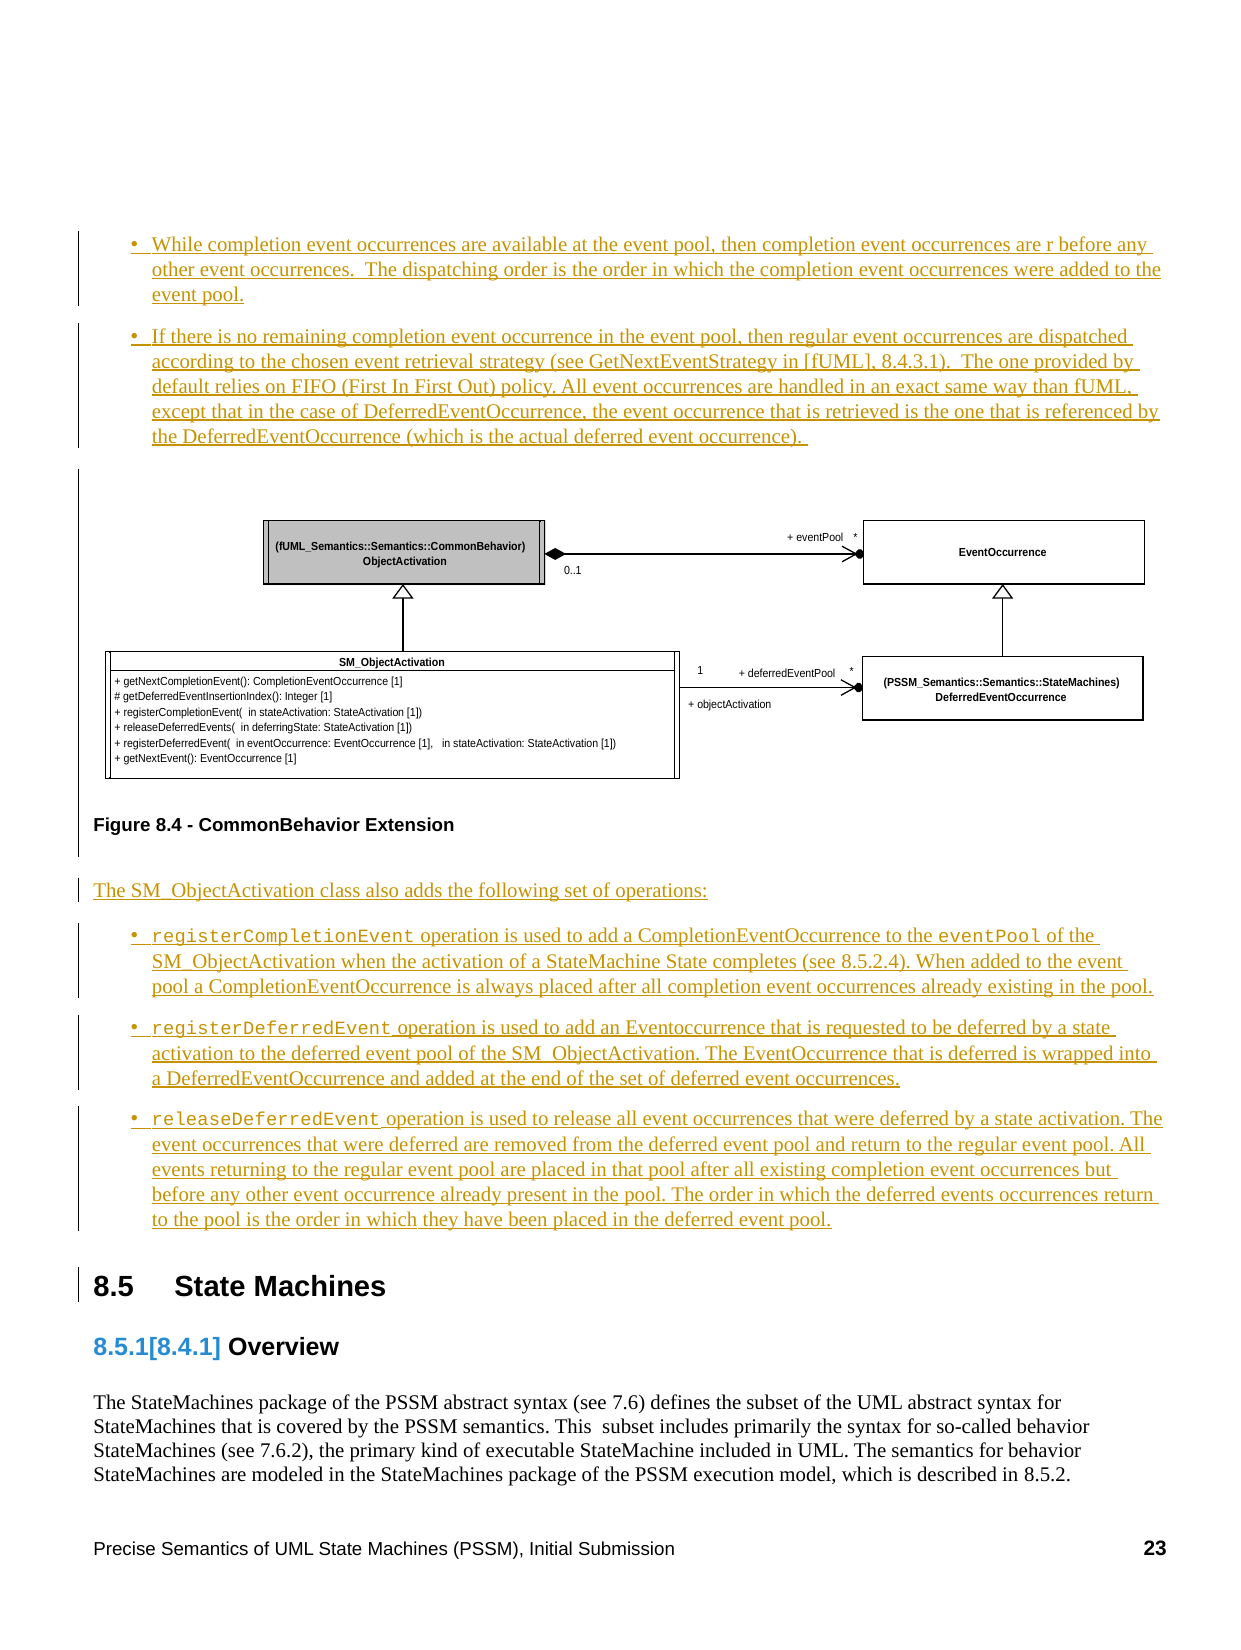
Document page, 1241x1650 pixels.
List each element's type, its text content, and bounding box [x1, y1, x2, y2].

text The StateMachines package of the PSSM abstract syntax (see 7.6) defines the subset of the UML abstract syntax for StateMachines that is covered by the PSSM semantics. This subset includes primarily the syntax for so-called behavior StateMachines (see 7.6.2), the primary kind of executable StateMachine included in UML. The semantics for behavior StateMachines are modeled in the StateMachines package of the PSSM execution model, which is described in 8.5.2. [93, 1390, 1164, 1486]
text Figure 8.4 - CommonBehavior Extension [93, 814, 1151, 836]
list registerDeferredEvent operation is used to add an Eventoccurrence that is requested to be deferred by a state activation to the deferred event pool of the SM_ObjectActivation. The EventOccurrence that is deferred is wrapped into a DeferredEventOccurrence and added at the end of the set of deferred event occurrences. [131, 1014, 1164, 1090]
list While completion event occurrences are available at the event pool, then completion event occurrences are r before any other event occurrences. The dispatching order is the order in which the completion event occurrences were added to the event pool. [131, 231, 1164, 306]
subtitle State Machines [93, 1267, 1164, 1302]
list releaseDeferredEvent operation is used to release all event occurrences that were deferred by a state activation. The event occurrences that were deferred are removed from the deferred event pool and return to the regular event pool. All events returning to the regular event pool are placed in that pool after all existing completion event occurrences but before any other event occurrence already present in the pool. The order in which the deferred events occurrences return to the pool is the order in which they have been placed in the deferred event pool. [131, 1106, 1164, 1231]
list registerCompletionEvent operation is used to add a CompletionEventOccurrence to the eventPool of the SM_ObjectActivation when the activation of a StateMachine State completes (see 8.5.2.4). When added to the event pool a CompletionEventOccurrence is always placed after all completion event occurrences already existing in the pool. [131, 923, 1164, 998]
text The SM_ObjectActivation class also adds the following set of operations: [93, 878, 1164, 902]
list If there is no remaining completion event occurrence in the event pool, then regular event occurrences are dispatched according to the chosen event retrieval strategy (see GetNextEventStrategy in [fUML], 8.4.3.1). The one provided by default relies on FIFO (First In First Out) policy. All event occurrences are handled in an exact same way than fUML, except that in the case of DeferredEventOccurrence, the event occurrence that is retrieved is the one that is referenced by the DeferredEventOccurrence (which is the actual deferred event occurrence). [131, 323, 1164, 448]
subtitle Overview [93, 1331, 1164, 1361]
